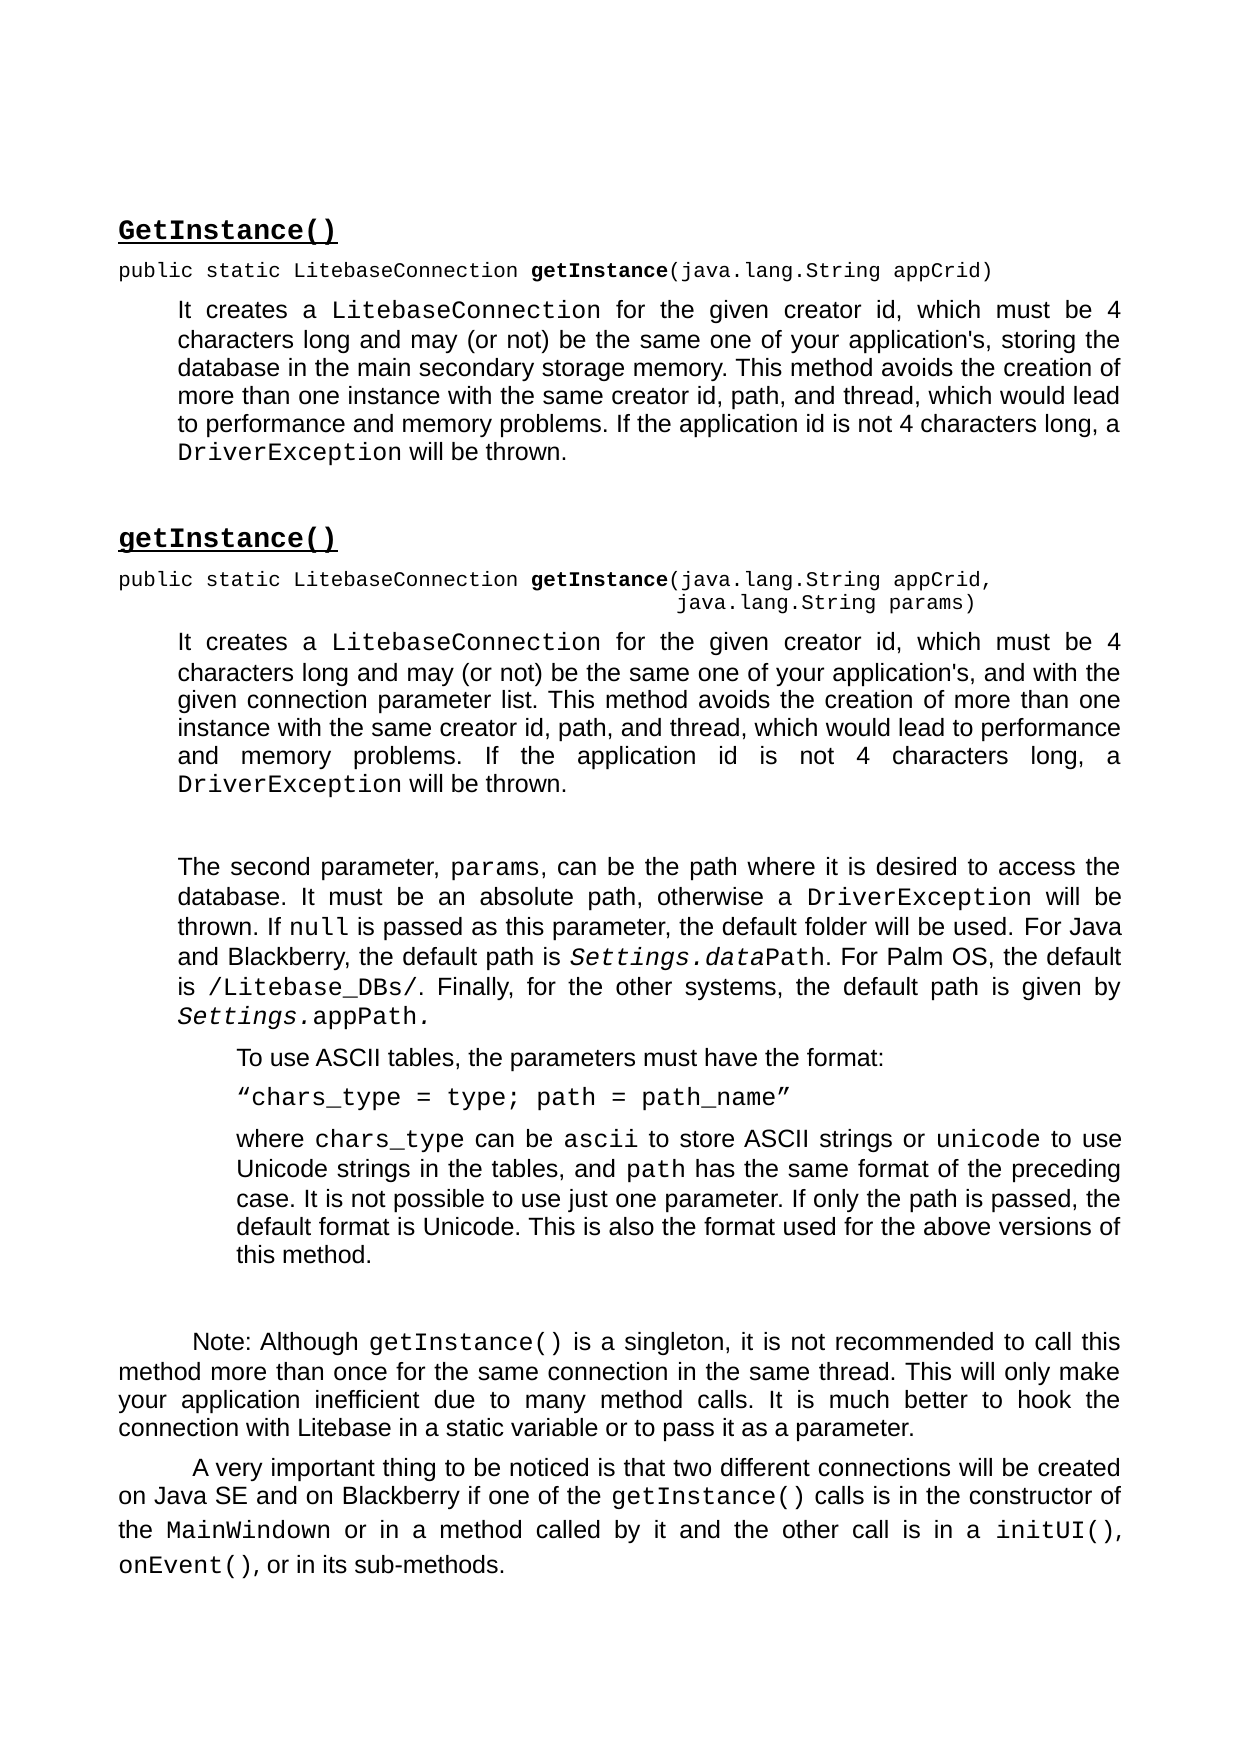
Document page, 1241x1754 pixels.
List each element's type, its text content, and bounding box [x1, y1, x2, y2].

text public static LitebaseConnection getInstance(java.lang.String appCrid) [118, 260, 1122, 284]
list To use ASCII tables, the parameters must have the format: [236, 1044, 1122, 1072]
list Note: Although getInstance() is a singleton, it is not recommended to call this method more than once for the same connection in the same thread. This will only make your application inefficient due to many method calls. It is much better to hook the connection with Litebase in a static variable or to pass it as a parameter. [118, 1328, 1122, 1442]
text public static LitebaseConnection getInstance(java.lang.String appCrid, java.lang.String params) [118, 568, 1122, 616]
list It creates a LitebaseConnection for the given creator id, which must be 4 characters long and may (or not) be the same one of your application's, and with the given connection parameter list. This method avoids the creation of more than one instance with the same creator id, path, and thread, which would lead to performance and memory problems. If the application id is not 4 characters long, a DriverException will be thrown. [177, 628, 1122, 800]
list It creates a LitebaseConnection for the given creator id, which must be 4 characters long and may (or not) be the same one of your application's, storing the database in the main secondary storage memory. This method avoids the creation of more than one instance with the same creator id, path, and thread, which would lead to performance and memory problems. If the application id is not 4 characters long, a DriverException will be thrown. [177, 296, 1122, 468]
subtitle getInstance() [118, 524, 1122, 556]
subtitle GetInstance() [118, 216, 1122, 248]
list “chars_type = type; path = path_name” [236, 1084, 1122, 1113]
list where chars_type can be ascii to store ASCII strings or unicode to use Unicode strings in the tables, and path has the same format of the preceding case. It is not possible to use just one parameter. If only the path is passed, the default format is Unicode. This is also the format used for the above versions of this method. [236, 1125, 1122, 1269]
list A very important thing to be noticed is that two different connections will be created on Java SE and on Blackberry if one of the getInstance() calls is in the constructor of the MainWindown or in a method called by it and the other call is in a initUI(), onEvent(), or in its sub-methods. [118, 1454, 1122, 1581]
list The second parameter, params, can be the path where it is desired to access the database. It must be an absolute path, otherwise a DriverException will be thrown. If null is passed as this parameter, the default folder will be used. For Java and Blackberry, the default path is Settings.dataPath. For Palm OS, the default is /Litebase_DBs/. Finally, for the other systems, the default path is given by Settings.appPath. [177, 853, 1122, 1032]
